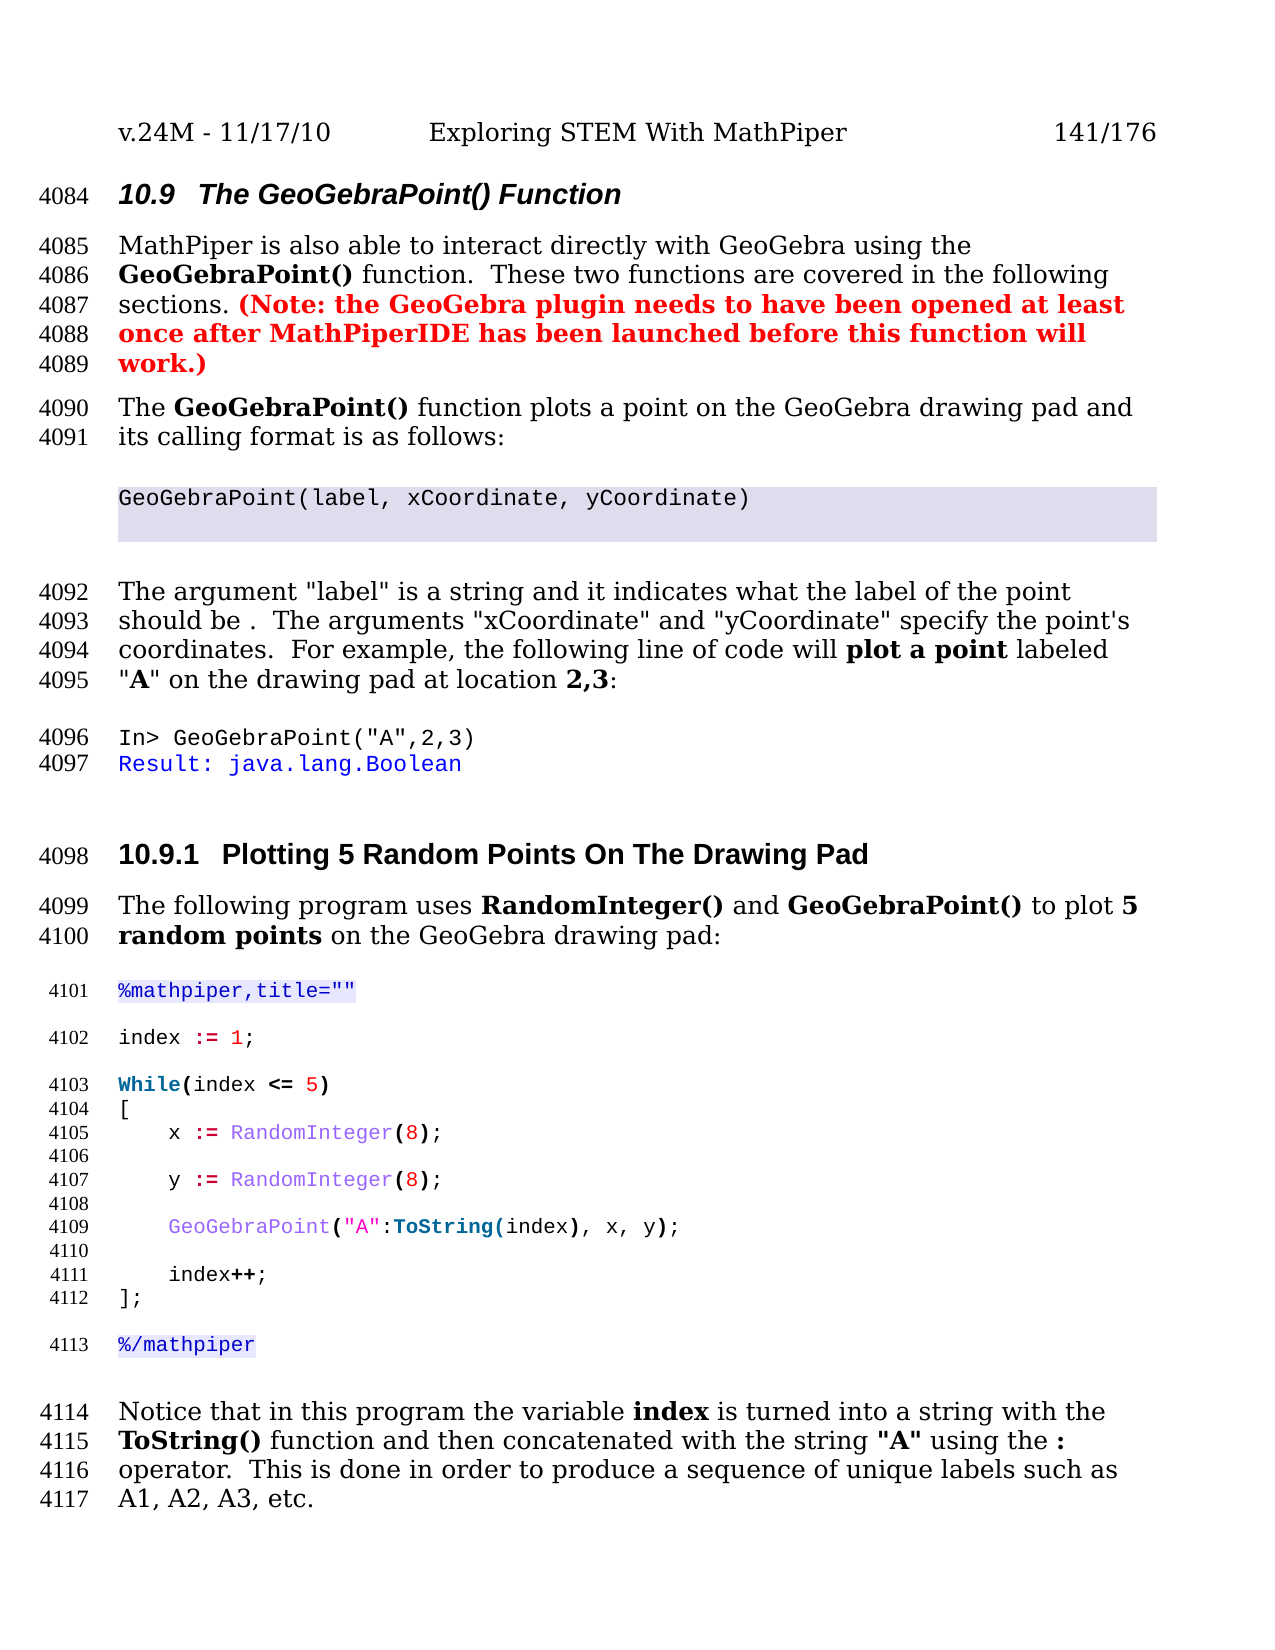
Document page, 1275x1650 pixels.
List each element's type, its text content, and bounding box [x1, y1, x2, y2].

text In> GeoGebraPoint("A",2,3) [118, 726, 1157, 752]
table_header GeoGebraPoint(label, xCoordinate, yCoordinate) [118, 487, 1157, 542]
text Result: java.lang.Boolean [118, 752, 1157, 778]
subtitle The GeoGebraPoint() Function [118, 177, 1157, 210]
text The GeoGebraPoint() function plots a point on the GeoGebra drawing pad and its calling format is as follows: [118, 393, 1157, 451]
text y := RandomInteger(8); [118, 1169, 1157, 1193]
text GeoGebraPoint("A":ToString(index), x, y); [118, 1216, 1157, 1240]
text [ [118, 1098, 1157, 1122]
text Notice that in this program the variable index is turned into a string with the ToString() function and then concatenated with the string "A" using the : operator. This is done in order to produce a sequence of unique labels such as A1, A2, A3, etc. [118, 1397, 1157, 1514]
text %/mathpiper [118, 1334, 1157, 1358]
text The following program uses RandomInteger() and GeoGebraPoint() to plot 5 random points on the GeoGebra drawing pad: [118, 891, 1157, 950]
text The argument "label" is a string and it indicates what the label of the point should be . The arguments "xCoordinate" and "yCoordinate" specify the point's coordinates. For example, the following line of code will plot a point labeled "A" on the drawing pad at location 2,3: [118, 577, 1157, 694]
text x := RandomInteger(8); [118, 1122, 1157, 1145]
text While(index <= 5) [118, 1074, 1157, 1098]
text %mathpiper,title="" [118, 980, 1157, 1003]
text index++; [118, 1263, 1157, 1287]
subtitle Plotting 5 Random Points On The Drawing Pad [118, 837, 1157, 870]
text MathPiper is also able to interact directly with GeoGebra using the GeoGebraPoint() function. These two functions are covered in the following sections. (Note: the GeoGebra plugin needs to have been opened at least once after MathPiperIDE has been launched before this function will work.) [118, 231, 1157, 378]
text index := 1; [118, 1027, 1157, 1051]
text ]; [118, 1287, 1157, 1311]
